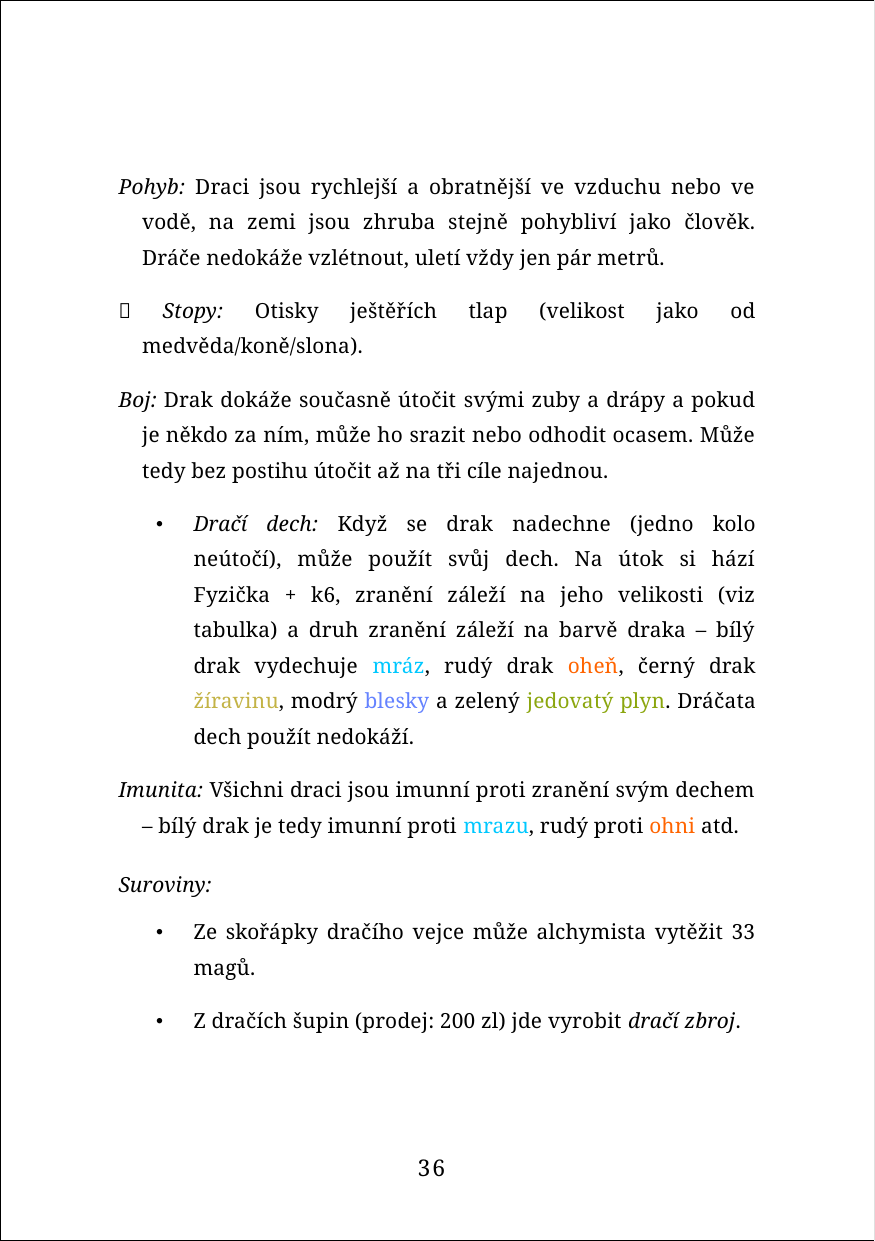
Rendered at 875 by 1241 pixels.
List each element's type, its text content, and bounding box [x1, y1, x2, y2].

text Imunita: Všichni draci jsou imunní proti zranění svým dechem – bílý drak je tedy imunní proti mrazu, rudý proti ohni atd. [118, 775, 756, 839]
text 👣 Stopy: Otisky ještěřích tlap (velikost jako od medvěda/koně/slona). [118, 296, 756, 360]
text Pohyb: Draci jsou rychlejší a obratnější ve vzduchu nebo ve vodě, na zemi jsou zhruba stejně pohybliví jako člověk. Dráče nedokáže vzlétnout, uletí vždy jen pár metrů. [118, 172, 756, 271]
text Boj: Drak dokáže současně útočit svými zuby a drápy a pokud je někdo za ním, může ho srazit nebo odhodit ocasem. Může tedy bez postihu útočit až na tři cíle najednou. [118, 385, 756, 484]
list Z dračích šupin (prodej: 200 zl) jde vyrobit dračí zbroj. [156, 1006, 756, 1034]
list Ze skořápky dračího vejce může alchymista vytěžit 33 magů. [156, 917, 756, 981]
text Suroviny: [118, 870, 756, 898]
list Dračí dech: Když se drak nadechne (jedno kolo neútočí), může použít svůj dech. Na útok si hází Fyzička + k6, zranění záleží na jeho velikosti (viz tabulka) a druh zranění záleží na barvě draka – bílý drak vydechuje mráz, rudý drak oheň, černý drak žíravinu, modrý blesky a zelený jedovatý plyn. Dráčata dech použít nedokáží. [156, 509, 756, 751]
